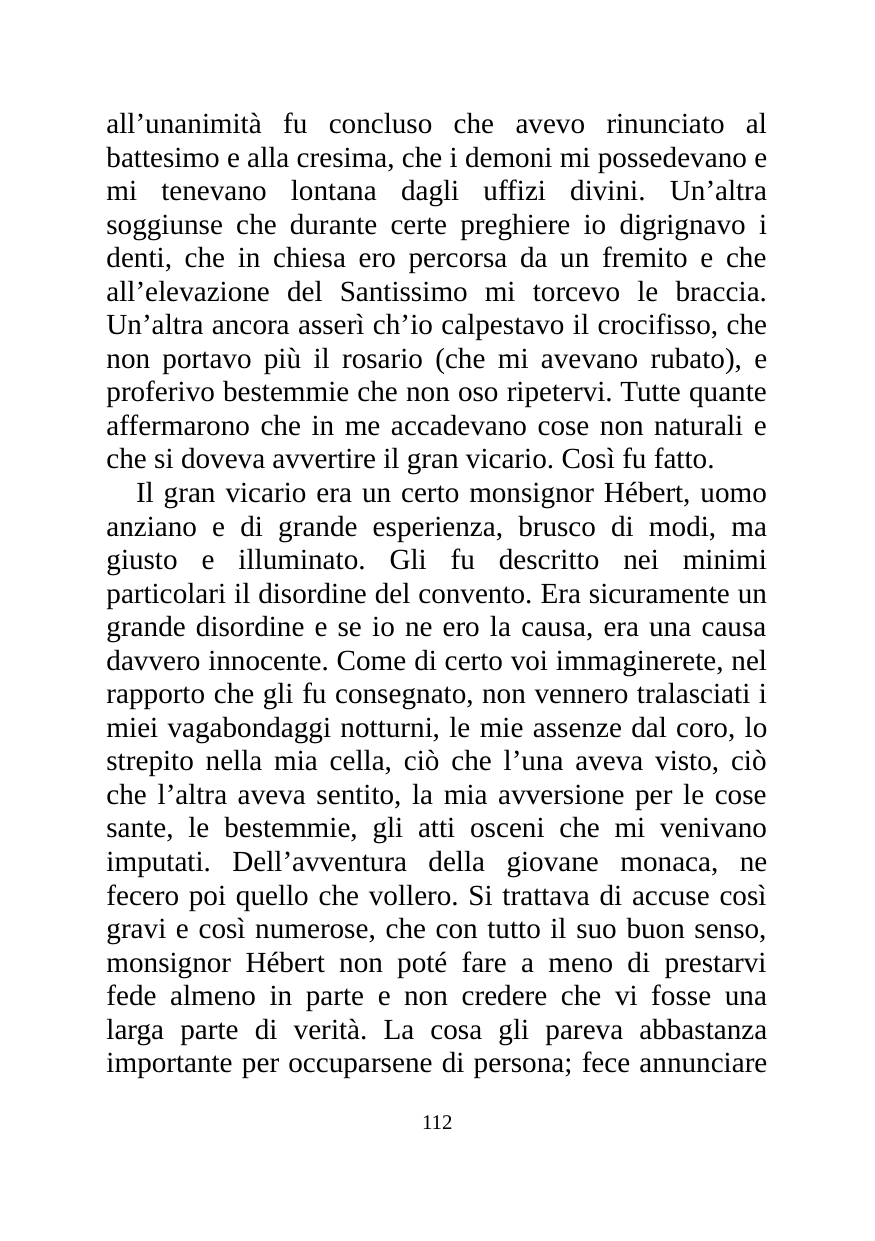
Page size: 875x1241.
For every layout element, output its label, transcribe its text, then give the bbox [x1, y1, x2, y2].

text all’unanimità fu concluso che avevo rinunciato al battesimo e alla cresima, che i demoni mi possedevano e mi tenevano lontana dagli uffizi divini. Un’altra soggiunse che durante certe preghiere io digrignavo i denti, che in chiesa ero percorsa da un fremito e che all’elevazione del Santissimo mi torcevo le braccia. Un’altra ancora asserì ch’io calpestavo il crocifisso, che non portavo più il rosario (che mi avevano rubato), e proferivo bestemmie che non oso ripetervi. Tutte quante affermarono che in me accadevano cose non naturali e che si doveva avvertire il gran vicario. Così fu fatto. [106, 106, 768, 475]
text Il gran vicario era un certo monsignor Hébert, uomo anziano e di grande esperienza, brusco di modi, ma giusto e illuminato. Gli fu descritto nei minimi particolari il disordine del convento. Era sicuramente un grande disordine e se io ne ero la causa, era una causa davvero innocente. Come di certo voi immaginerete, nel rapporto che gli fu consegnato, non vennero tralasciati i miei vagabondaggi notturni, le mie assenze dal coro, lo strepito nella mia cella, ciò che l’una aveva visto, ciò che l’altra aveva sentito, la mia avversione per le cose sante, le bestemmie, gli atti osceni che mi venivano imputati. Dell’avventura della giovane monaca, ne fecero poi quello che vollero. Si trattava di accuse così gravi e così numerose, che con tutto il suo buon senso, monsignor Hébert non poté fare a meno di prestarvi fede almeno in parte e non credere che vi fosse una larga parte di verità. La cosa gli pareva abbastanza importante per occuparsene di persona; fece annunciare [106, 475, 768, 1079]
